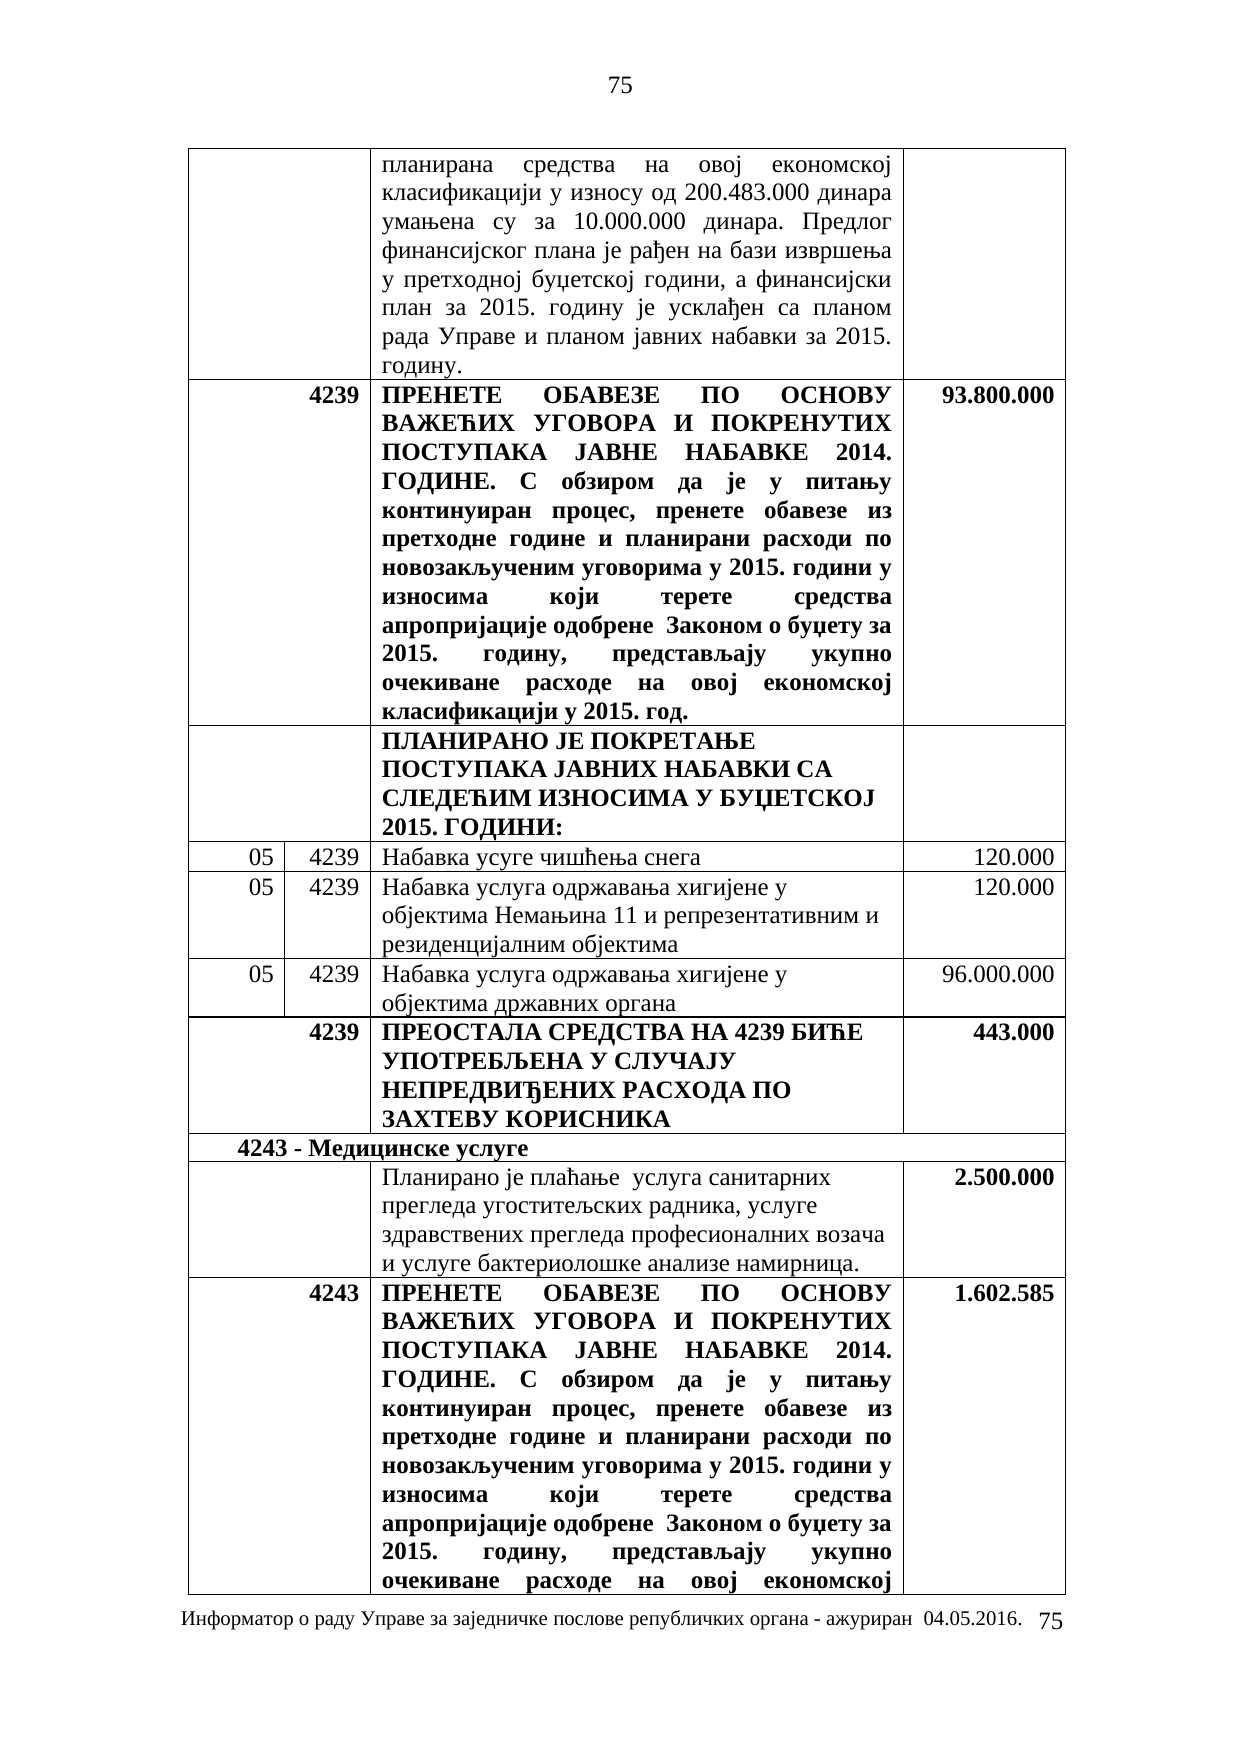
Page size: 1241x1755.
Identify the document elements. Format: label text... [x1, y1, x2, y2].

table_cell 1.602.585 [904, 1278, 1065, 1594]
table_cell 4239 [189, 380, 370, 725]
table_cell [904, 149, 1065, 379]
table_cell 4239 [189, 1018, 370, 1132]
table_cell 4239 [285, 959, 370, 1016]
table_cell 4243 [189, 1278, 370, 1594]
table_cell 4243 - Медицинске услуге [189, 1134, 1065, 1161]
table_cell Набавка услуга одржавања хигијене у објектима Немањина 11 и репрезентативним и резиденцијалним објектима [371, 872, 903, 958]
table_cell 4239 [285, 842, 370, 871]
table_cell 05 [189, 842, 284, 871]
table_cell 05 [189, 872, 284, 958]
table_cell Планирано је плаћање услуга санитарних прегледа угоститељских радника, услуге здравствених прегледа професионалних возача и услуге бактериолошке анализе намирница. [371, 1162, 903, 1277]
table_cell ПЛАНИРАНО ЈЕ ПОКРЕТАЊЕ ПОСТУПАКА ЈАВНИХ НАБАВКИ СА СЛЕДЕЋИМ ИЗНОСИМА У БУЏЕТСКОЈ 2015. ГОДИНИ: [371, 726, 903, 841]
table_cell [189, 1162, 370, 1277]
table_cell [904, 726, 1065, 841]
table_cell ПРЕНЕТЕ ОБАВЕЗЕ ПО ОСНОВУ ВАЖЕЋИХ УГОВОРА И ПОКРЕНУТИХ ПОСТУПАКА ЈАВНЕ НАБАВКЕ 2014. ГОДИНЕ. С обзиром да је у питању континуиран процес, пренете обавезе из претходне године и планирани расходи по новозакљученим уговорима у 2015. години у износима који терете средства апропријације одобрене Законом о буџету за 2015. годину, представљају укупно очекиване расходе на овој економској [371, 1278, 903, 1594]
table_cell 2.500.000 [904, 1162, 1065, 1277]
table_cell 05 [189, 959, 284, 1016]
table_cell [189, 149, 370, 379]
table_cell Набавка усуге чишћења снега [371, 842, 903, 871]
table_cell [189, 726, 370, 841]
table_cell 443.000 [904, 1018, 1065, 1132]
table_cell 96.000.000 [904, 959, 1065, 1016]
table_cell 93.800.000 [904, 380, 1065, 725]
table_cell планирана средства на овој економској класификацији у износу од 200.483.000 динара умањена су за 10.000.000 динара. Предлог финансијског плана је рађен на бази извршења у претходној буџетској години, а финансијски план за 2015. годину је усклађен са планом рада Управе и планом јавних набавки за 2015. годину. [371, 149, 903, 379]
table_cell ПРЕОСТАЛА СРЕДСТВА НА 4239 БИЋЕ УПОТРЕБЉЕНА У СЛУЧАЈУ НЕПРЕДВИЂЕНИХ РАСХОДА ПО ЗАХТЕВУ КОРИСНИКА [371, 1018, 903, 1132]
table_cell ПРЕНЕТЕ ОБАВЕЗЕ ПО ОСНОВУ ВАЖЕЋИХ УГОВОРА И ПОКРЕНУТИХ ПОСТУПАКА ЈАВНЕ НАБАВКЕ 2014. ГОДИНЕ. С обзиром да је у питању континуиран процес, пренете обавезе из претходне године и планирани расходи по новозакљученим уговорима у 2015. години у износима који терете средства апропријације одобрене Законом о буџету за 2015. годину, представљају укупно очекиване расходе на овој економској класификацији у 2015. год. [371, 380, 903, 725]
table_cell 4239 [285, 872, 370, 958]
table_cell 120.000 [904, 842, 1065, 871]
table_cell Набавка услуга одржавања хигијене у објектима државних органа [371, 959, 903, 1016]
table_cell 120.000 [904, 872, 1065, 958]
